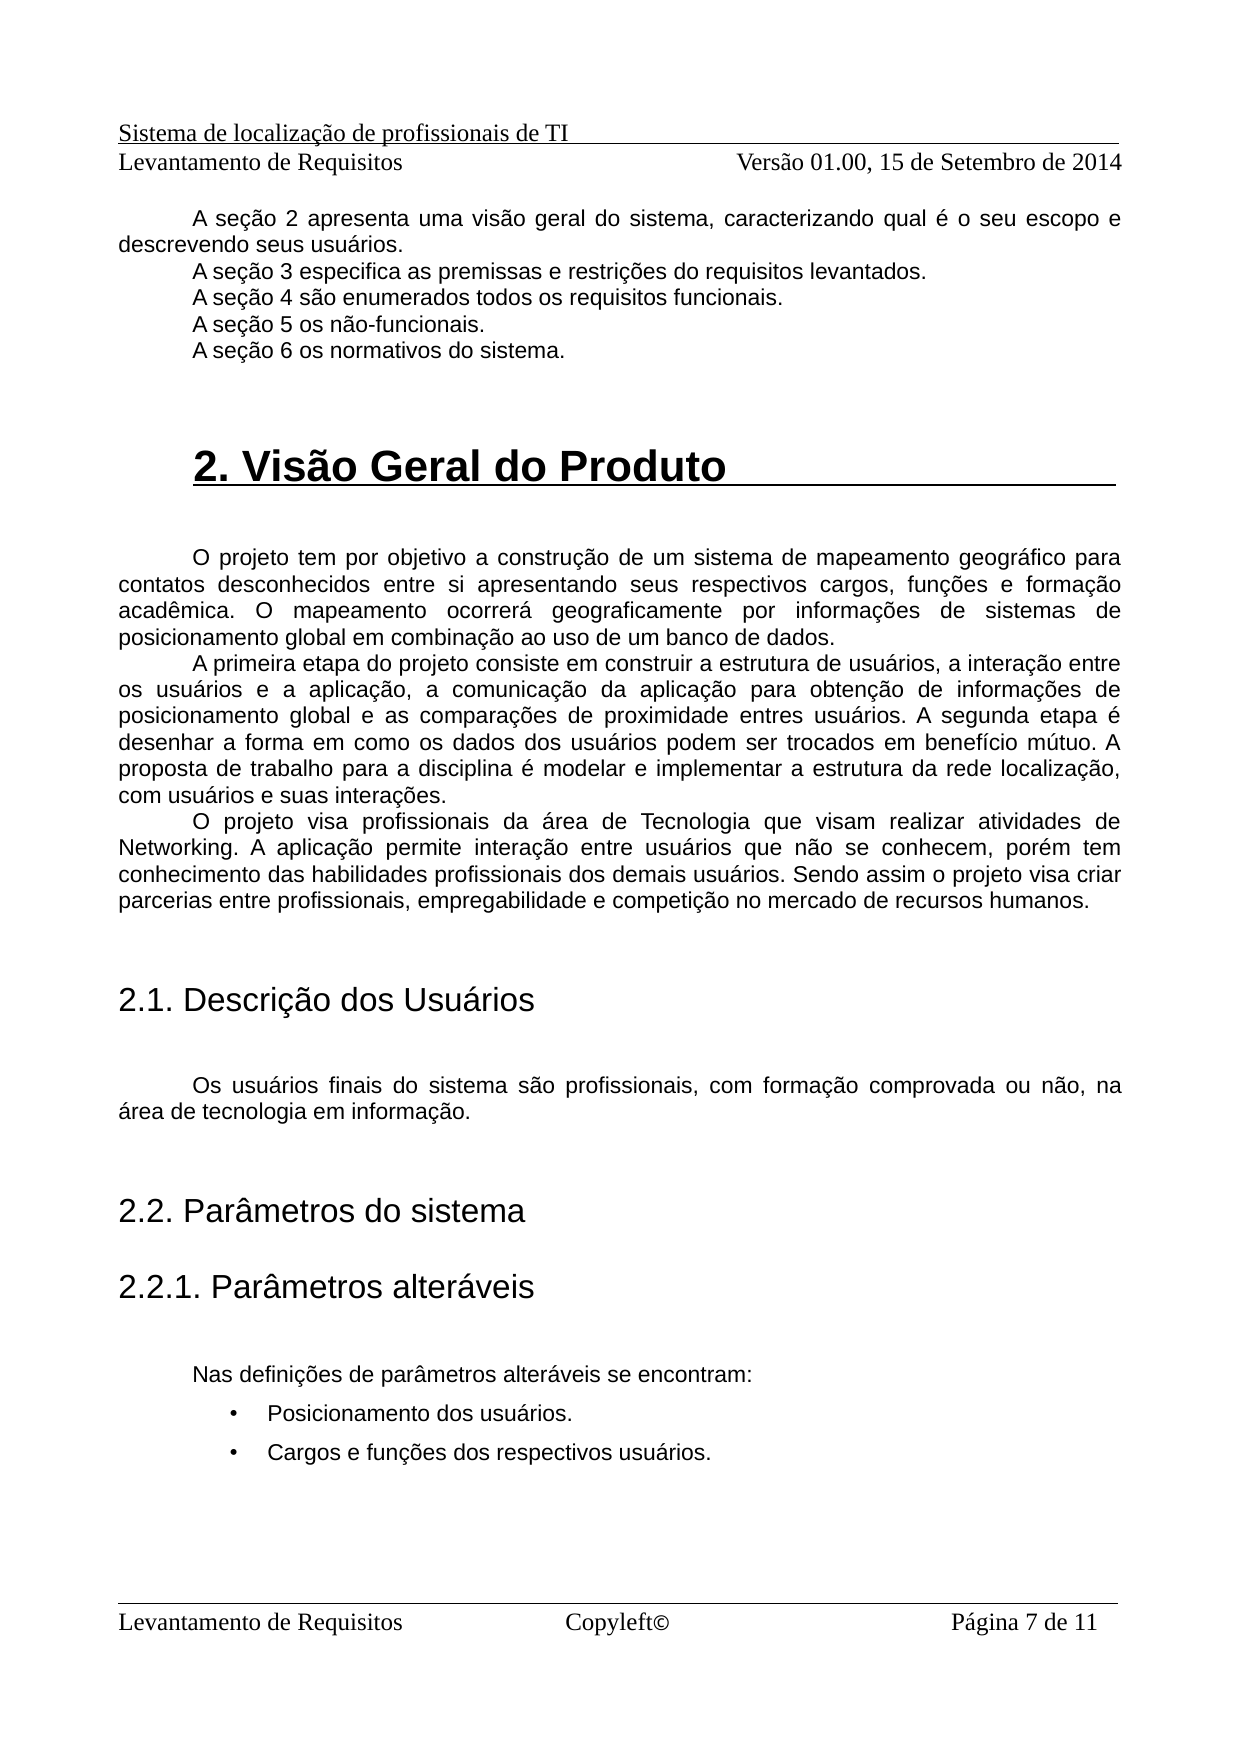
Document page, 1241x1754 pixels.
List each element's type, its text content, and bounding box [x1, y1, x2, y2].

text O projeto visa profissionais da área de Tecnologia que visam realizar atividades de Networking. A aplicação permite interação entre usuários que não se conhecem, porém tem conhecimento das habilidades profissionais dos demais usuários. Sendo assim o projeto visa criar parcerias entre profissionais, empregabilidade e competição no mercado de recursos humanos. [118, 808, 1122, 913]
text O projeto tem por objetivo a construção de um sistema de mapeamento geográfico para contatos desconhecidos entre si apresentando seus respectivos cargos, funções e formação acadêmica. O mapeamento ocorrerá geograficamente por informações de sistemas de posicionamento global em combinação ao uso de um banco de dados. [118, 544, 1122, 650]
text A seção 3 especifica as premissas e restrições do requisitos levantados. [118, 258, 1122, 284]
text A seção 2 apresenta uma visão geral do sistema, caracterizando qual é o seu escopo e descrevendo seus usuários. [118, 205, 1122, 258]
text A primeira etapa do projeto consiste em construir a estrutura de usuários, a interação entre os usuários e a aplicação, a comunicação da aplicação para obtenção de informações de posicionamento global e as comparações de proximidade entres usuários. A segunda etapa é desenhar a forma em como os dados dos usuários podem ser trocados em benefício mútuo. A proposta de trabalho para a disciplina é modelar e implementar a estrutura da rede localização, com usuários e suas interações. [118, 650, 1122, 808]
subtitle 2.2.1. Parâmetros alteráveis [118, 1267, 1122, 1305]
text A seção 6 os normativos do sistema. [118, 337, 1122, 363]
text Os usuários finais do sistema são profissionais, com formação comprovada ou não, na área de tecnologia em informação. [118, 1072, 1122, 1124]
text A seção 5 os não-funcionais. [118, 311, 1122, 337]
list Posicionamento dos usuários. [229, 1400, 1122, 1426]
subtitle 2. Visão Geral do Produto [118, 417, 1122, 491]
list Cargos e funções dos respectivos usuários. [229, 1439, 1122, 1465]
subtitle 2.1. Descrição dos Usuários [118, 979, 1122, 1018]
text A seção 4 são enumerados todos os requisitos funcionais. [118, 284, 1122, 311]
subtitle 2.2. Parâmetros do sistema [118, 1191, 1122, 1229]
text Nas definições de parâmetros alteráveis se encontram: [118, 1359, 1122, 1388]
